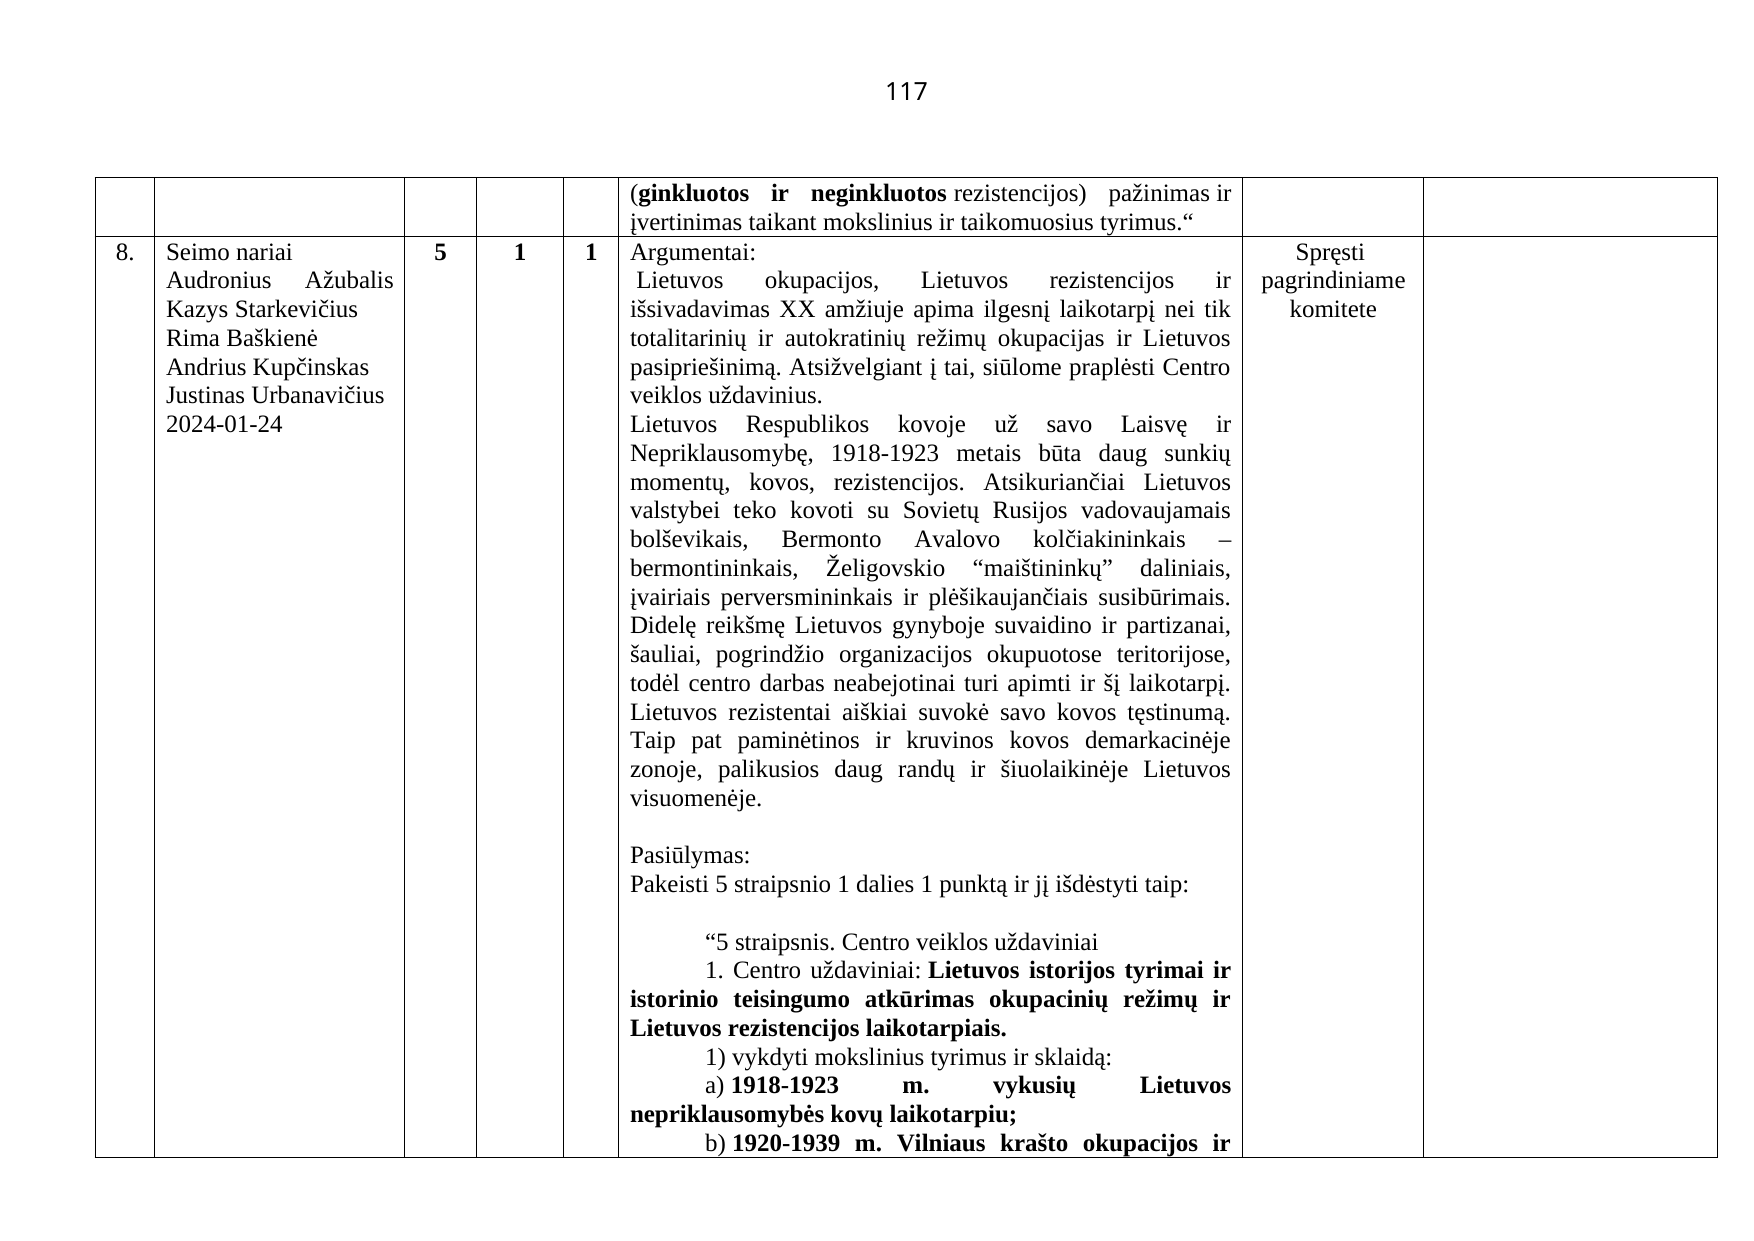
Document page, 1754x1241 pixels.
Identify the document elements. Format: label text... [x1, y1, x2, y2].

table_cell Argumentai: Lietuvos okupacijos, Lietuvos rezistencijos ir išsivadavimas XX amžiuje apima ilgesnį laikotarpį nei tik totalitarinių ir autokratinių režimų okupacijas ir Lietuvos pasipriešinimą. Atsižvelgiant į tai, siūlome praplėsti Centro veiklos uždavinius. Lietuvos Respublikos kovoje už savo Laisvę ir Nepriklausomybę, 1918-1923 metais būta daug sunkių momentų, kovos, rezistencijos. Atsikuriančiai Lietuvos valstybei teko kovoti su Sovietų Rusijos vadovaujamais bolševikais, Bermonto Avalovo kolčiakininkais – bermontininkais, Želigovskio “maištininkų” daliniais, įvairiais perversmininkais ir plėšikaujančiais susibūrimais. Didelę reikšmę Lietuvos gynyboje suvaidino ir partizanai, šauliai, pogrindžio organizacijos okupuotose teritorijose, todėl centro darbas neabejotinai turi apimti ir šį laikotarpį. Lietuvos rezistentai aiškiai suvokė savo kovos tęstinumą. Taip pat paminėtinos ir kruvinos kovos demarkacinėje zonoje, palikusios daug randų ir šiuolaikinėje Lietuvos visuomenėje. Pasiūlymas: Pakeisti 5 straipsnio 1 dalies 1 punktą ir jį išdėstyti taip: “5 straipsnis. Centro veiklos uždaviniai 1. Centro uždaviniai: Lietuvos istorijos tyrimai ir istorinio teisingumo atkūrimas okupacinių režimų ir Lietuvos rezistencijos laikotarpiais. 1) vykdyti mokslinius tyrimus ir sklaidą: a) 1918-1923 m. vykusių Lietuvos nepriklausomybės kovų laikotarpiu; b) 1920-1939 m. Vilniaus krašto okupacijos ir [619, 237, 1242, 1157]
table_cell Spręsti pagrindiniame komitete [1243, 237, 1423, 1157]
table_cell [1243, 178, 1423, 236]
table_cell 8. [96, 237, 154, 1157]
table_cell 1 [564, 237, 618, 1157]
table_cell [405, 178, 476, 236]
table_cell [155, 178, 404, 236]
table_cell [1424, 237, 1717, 1157]
table_cell [564, 178, 618, 236]
table_cell [477, 178, 563, 236]
table_cell (ginkluotos ir neginkluotos rezistencijos) pažinimas ir įvertinimas taikant mokslinius ir taikomuosius tyrimus.“ [619, 178, 1242, 236]
table_cell [1424, 178, 1717, 236]
table_cell 5 [405, 237, 476, 1157]
table_cell [96, 178, 154, 236]
table_cell 1 [477, 237, 563, 1157]
table_cell Seimo nariai Audronius Ažubalis Kazys Starkevičius Rima Baškienė Andrius Kupčinskas Justinas Urbanavičius 2024-01-24 [155, 237, 404, 1157]
